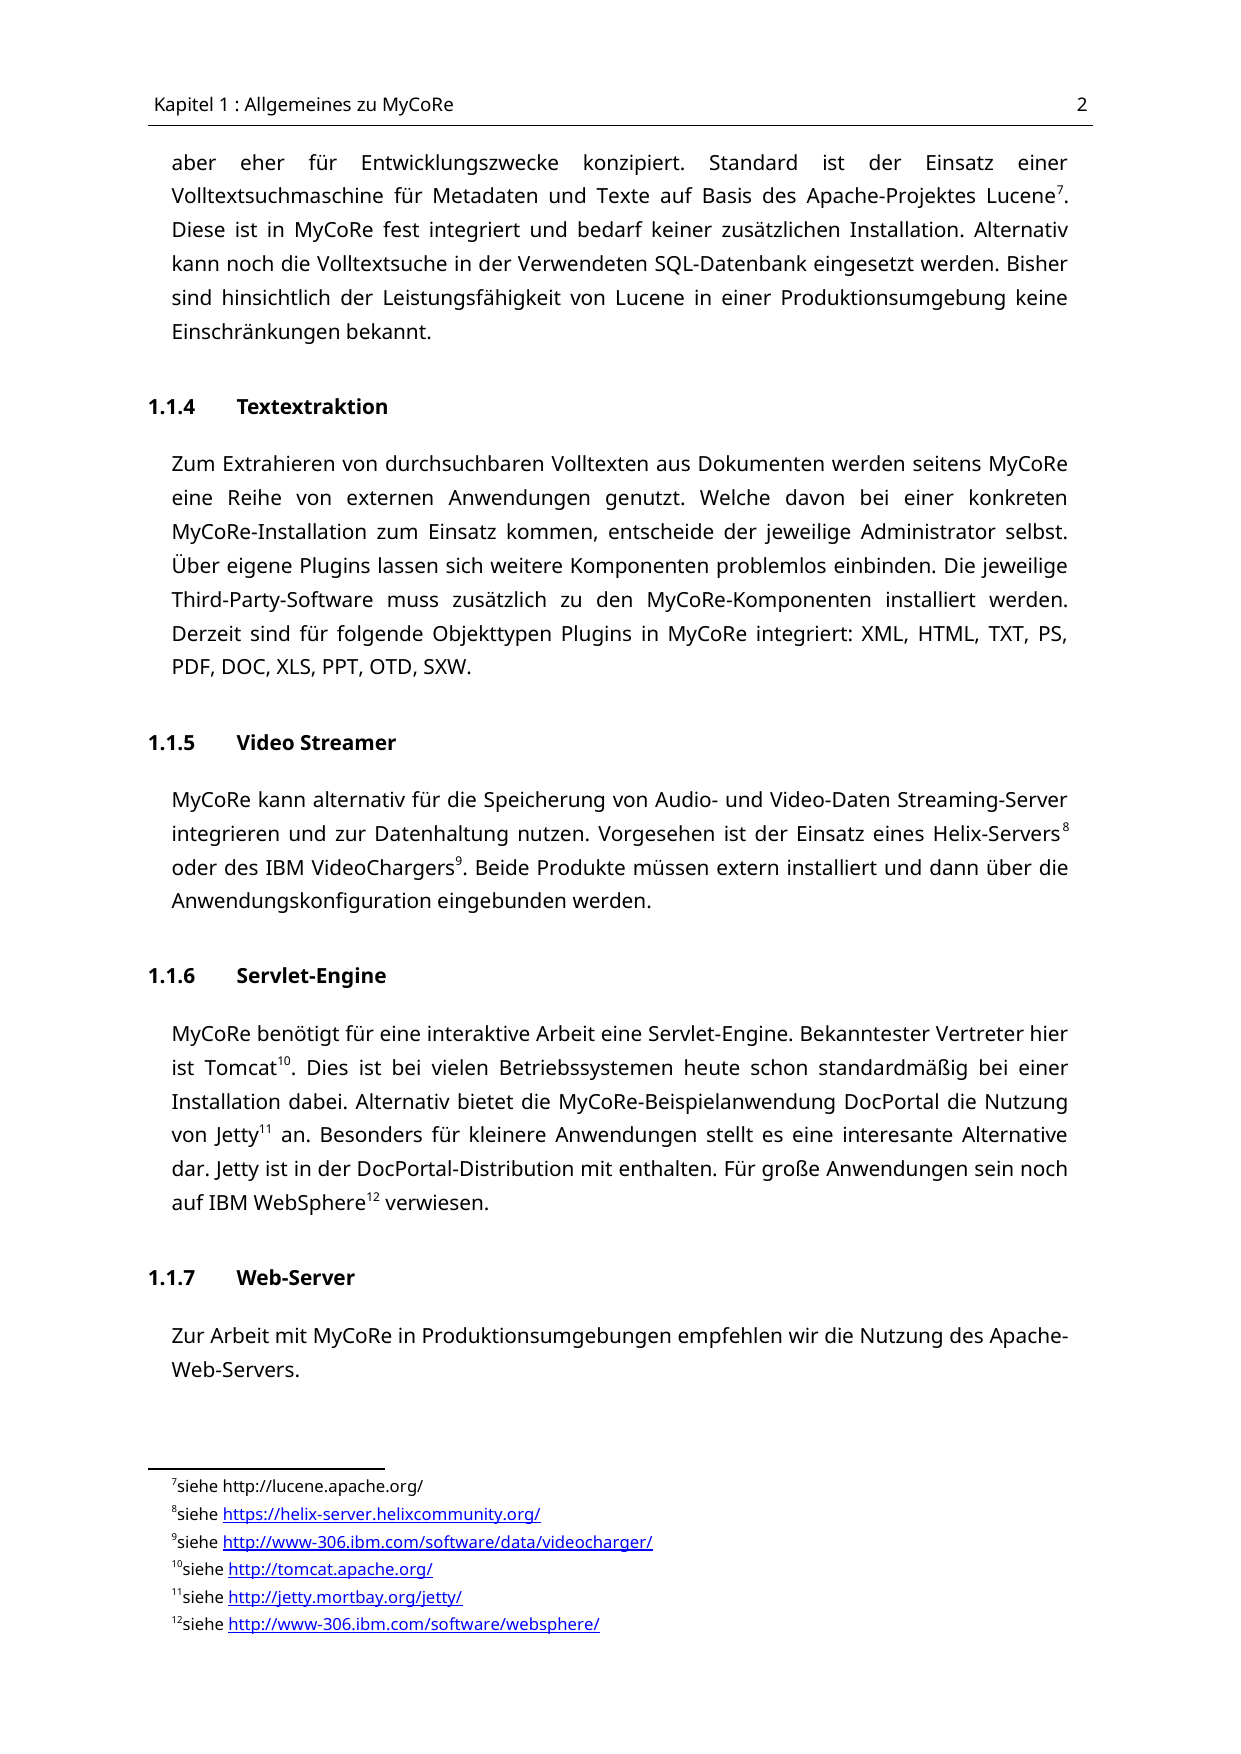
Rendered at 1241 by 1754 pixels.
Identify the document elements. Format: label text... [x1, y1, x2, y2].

text Zur Arbeit mit MyCoRe in Produktionsumgebungen empfehlen wir die Nutzung des Apache-Web-Servers. [171, 1321, 1069, 1383]
text siehe https://helix-server.helixcommunity.org/ [171, 1502, 1069, 1525]
text siehe http://lucene.apache.org/ [171, 1475, 1069, 1498]
text Zum Extrahieren von durchsuchbaren Volltexten aus Dokumenten werden seitens MyCoRe eine Reihe von externen Anwendungen genutzt. Welche davon bei einer konkreten MyCoRe-Installation zum Einsatz kommen, entscheide der jeweilige Administrator selbst. Über eigene Plugins lassen sich weitere Komponenten problemlos einbinden. Die jeweilige Third-Party-Software muss zusätzlich zu den MyCoRe-Komponenten installiert werden. Derzeit sind für folgende Objekttypen Plugins in MyCoRe integriert: XML, HTML, TXT, PS, PDF, DOC, XLS, PPT, OTD, SXW. [171, 449, 1069, 681]
text aber eher für Entwicklungszwecke konzipiert. Standard ist der Einsatz einer Volltextsuchmaschine für Metadaten und Texte auf Basis des Apache-Projektes Lucene. Diese ist in MyCoRe fest integriert und bedarf keiner zusätzlichen Installation. Alternativ kann noch die Volltextsuche in der Verwendeten SQL-Datenbank eingesetzt werden. Bisher sind hinsichtlich der Leistungsfähigkeit von Lucene in einer Produktionsumgebung keine Einschränkungen bekannt. [171, 148, 1069, 345]
subtitle Video Streamer [148, 728, 1092, 756]
text siehe http://tomcat.apache.org/ [171, 1558, 1069, 1581]
text MyCoRe benötigt für eine interaktive Arbeit eine Servlet-Engine. Bekanntester Vertreter hier ist Tomcat. Dies ist bei vielen Betriebssystemen heute schon standardmäßig bei einer Installation dabei. Alternativ bietet die MyCoRe-Beispielanwendung DocPortal die Nutzung von Jetty an. Besonders für kleinere Anwendungen stellt es eine interesante Alternative dar. Jetty ist in der DocPortal-Distribution mit enthalten. Für große Anwendungen sein noch auf IBM WebSphere verwiesen. [171, 1019, 1069, 1217]
text siehe http://www-306.ibm.com/software/websphere/ [171, 1613, 1069, 1636]
text siehe http://jetty.mortbay.org/jetty/ [171, 1585, 1069, 1608]
text MyCoRe kann alternativ für die Speicherung von Audio- und Video-Daten Streaming-Server integrieren und zur Datenhaltung nutzen. Vorgesehen ist der Einsatz eines Helix-Servers oder des IBM VideoChargers. Beide Produkte müssen extern installiert und dann über die Anwendungskonfiguration eingebunden werden. [171, 785, 1069, 915]
text siehe http://www-306.ibm.com/software/data/videocharger/ [171, 1530, 1069, 1553]
subtitle Servlet-Engine [148, 962, 1092, 990]
subtitle Textextraktion [148, 392, 1092, 420]
subtitle Web-Server [148, 1263, 1092, 1292]
